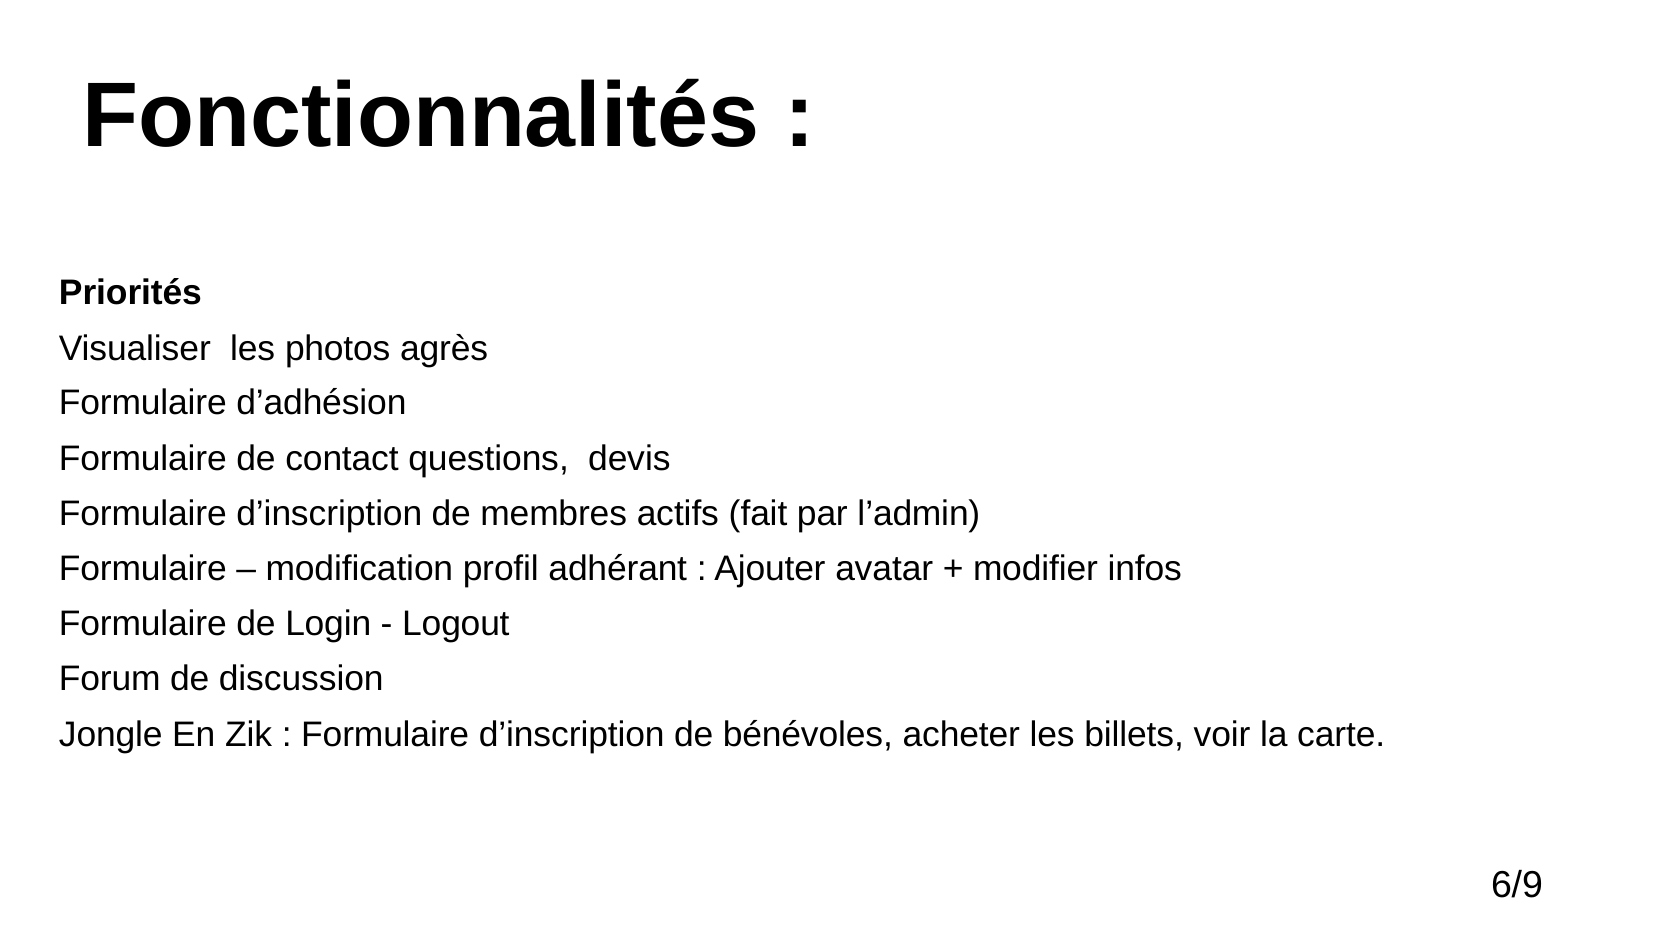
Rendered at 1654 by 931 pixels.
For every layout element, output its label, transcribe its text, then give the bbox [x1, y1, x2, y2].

list Priorités Visualiser les photos agrès Formulaire d’adhésion Formulaire de contact questions, devis Formulaire d’inscription de membres actifs (fait par l’admin) Formulaire – modification profil adhérant : Ajouter avatar + modifier infos Formulaire de Login - Logout Forum de discussion Jongle En Zik : Formulaire d’inscription de bénévoles, acheter les billets, voir la carte. [59, 217, 1548, 758]
title Fonctionnalités : [82, 37, 1571, 193]
text_box 6/9 [1476, 856, 1559, 914]
